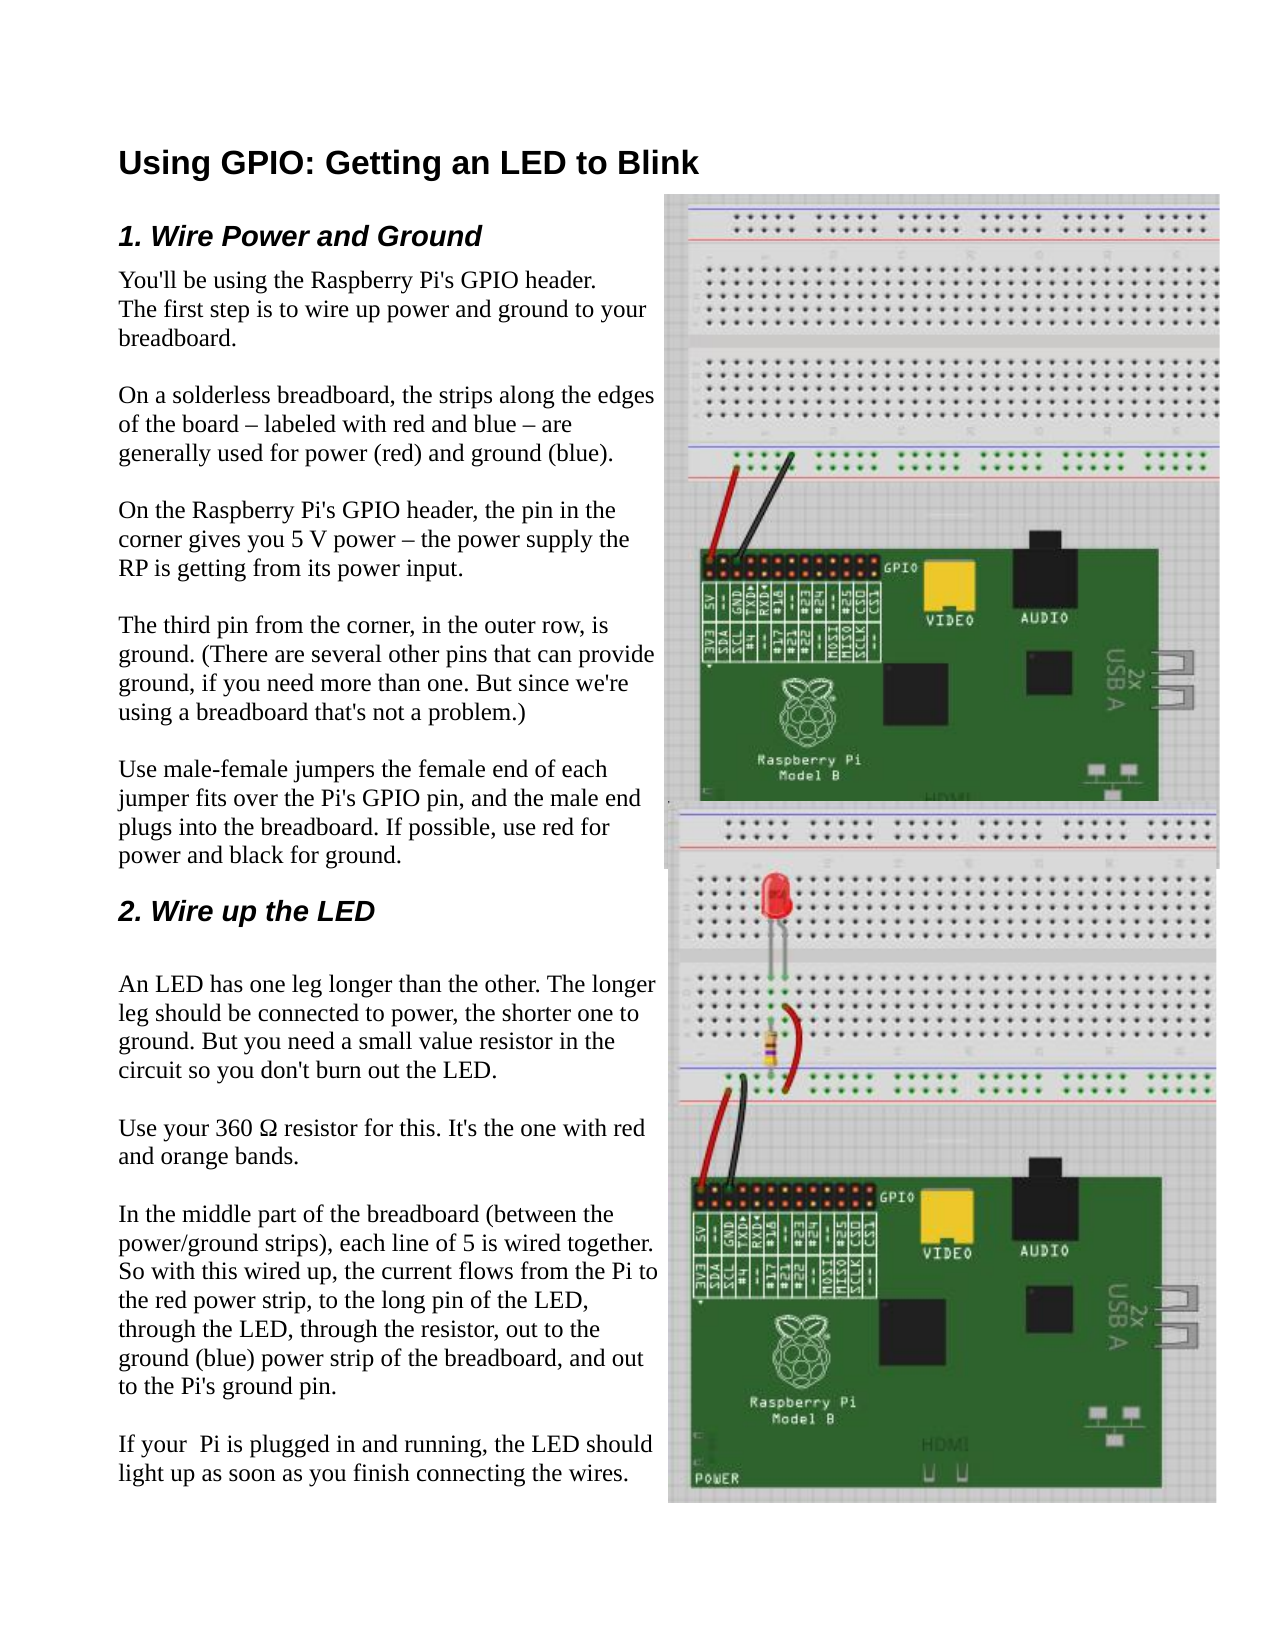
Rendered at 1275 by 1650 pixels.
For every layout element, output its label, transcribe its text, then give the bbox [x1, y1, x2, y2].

text Use your 360 Ω resistor for this. It's the one with red and orange bands. [118, 1113, 668, 1170]
text The first step is to wire up power and ground to your breadboard. [118, 294, 664, 352]
text In the middle part of the breadboard (between the power/ground strips), each line of 5 is wired together. So with this wired up, the current flows from the Pi to the red power strip, to the long pin of the LED, through the LED, through the resistor, out to the ground (blue) power strip of the breadboard, and out to the Pi's ground pin. [118, 1199, 668, 1400]
subtitle 2. Wire up the LED [118, 894, 668, 928]
text You'll be using the Raspberry Pi's GPIO header. [118, 265, 664, 294]
subtitle Using GPIO: Getting an LED to Blink [118, 143, 1157, 182]
picture [664, 194, 1220, 1503]
text Use male-female jumpers the female end of each jumper fits over the Pi's GPIO pin, and the male end plugs into the breadboard. If possible, use red for power and black for ground. [118, 754, 664, 869]
subtitle 1. Wire Power and Ground [118, 219, 664, 253]
text If your Pi is plugged in and running, the LED should light up as soon as you finish connecting the wires. [118, 1429, 668, 1486]
text An LED has one leg longer than the other. The longer leg should be connected to power, the shorter one to ground. But you need a small value resistor in the circuit so you don't burn out the LED. [118, 969, 668, 1084]
text The third pin from the corner, in the outer row, is ground. (There are several other pins that can provide ground, if you need more than one. But since we're using a breadboard that's not a problem.) [118, 610, 664, 725]
text On a solderless breadboard, the strips along the edges of the board – labeled with red and blue – are generally used for power (red) and ground (blue). [118, 380, 664, 467]
text On the Raspberry Pi's GPIO header, the pin in the corner gives you 5 V power – the power supply the RP is getting from its power input. [118, 495, 664, 582]
